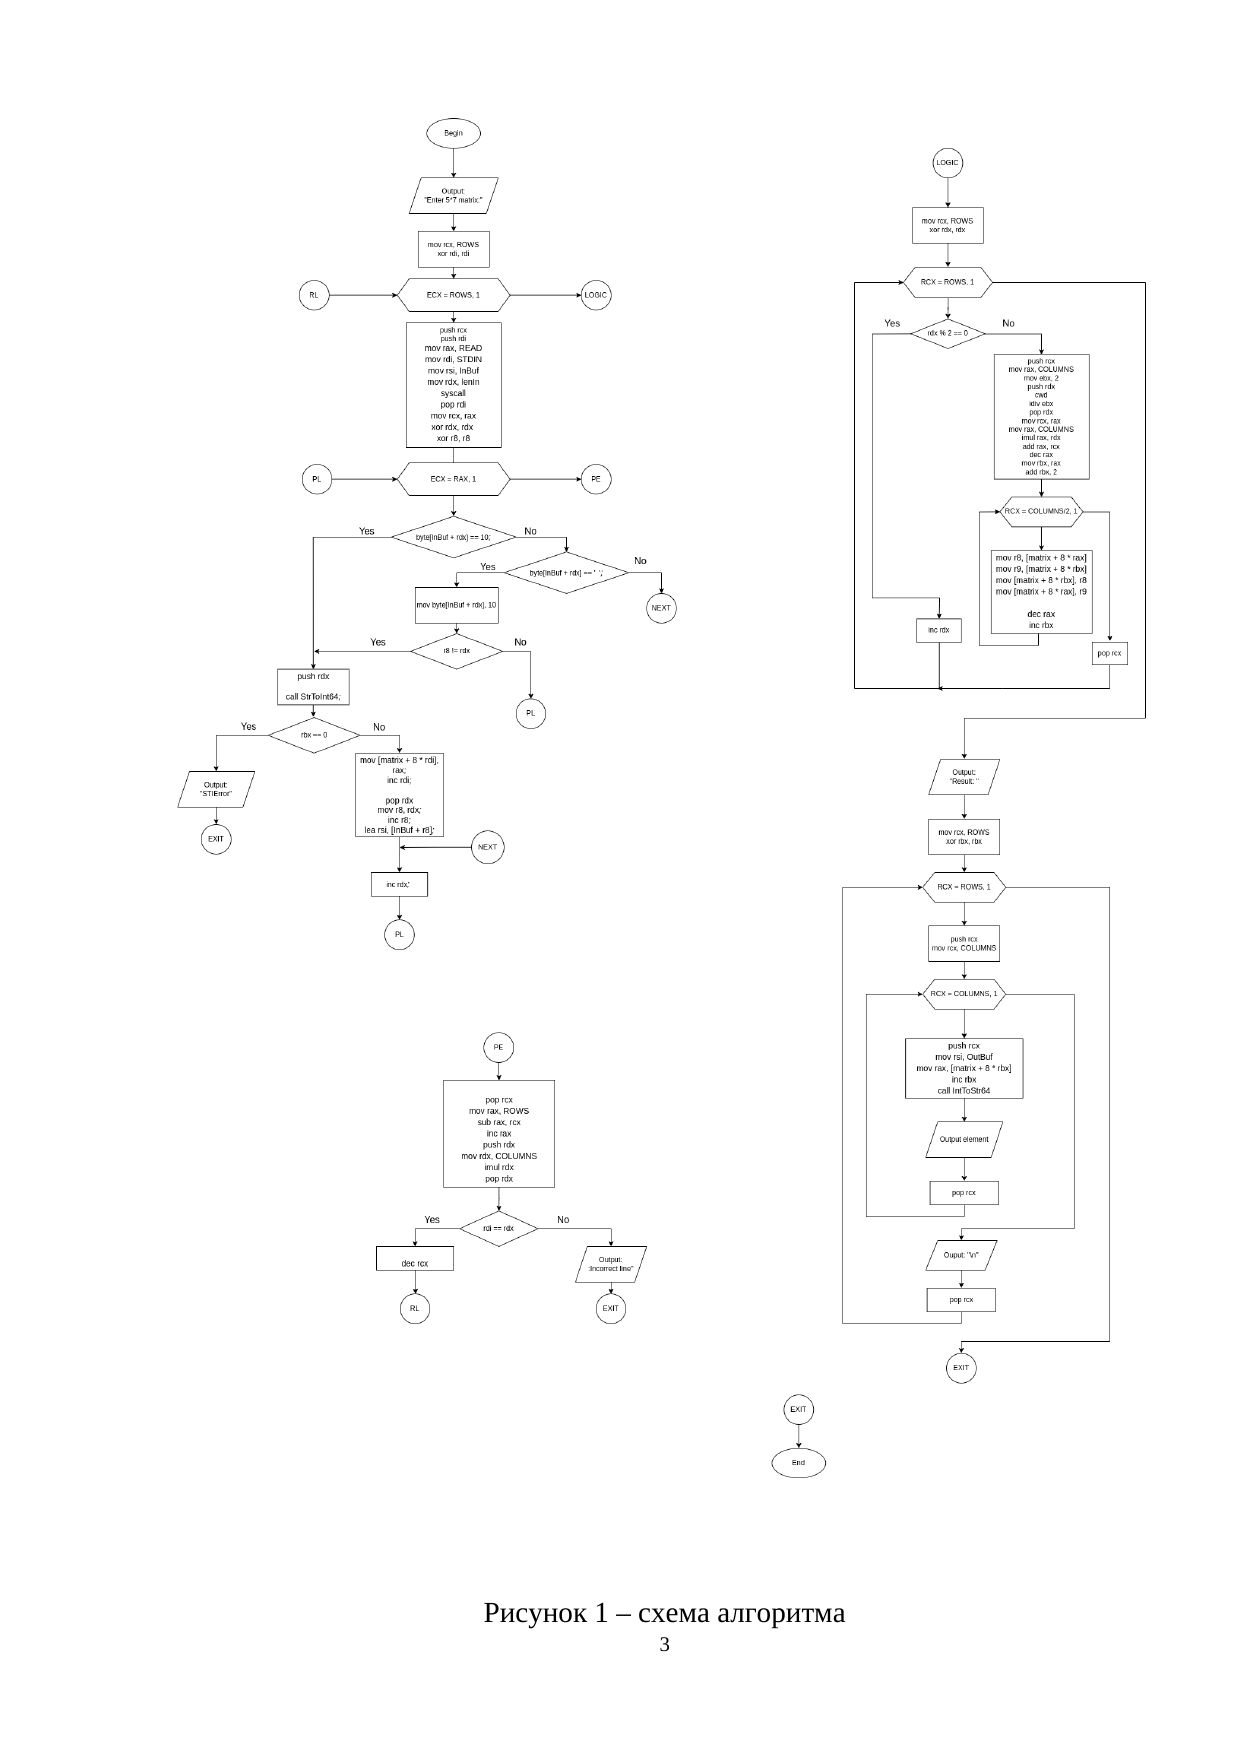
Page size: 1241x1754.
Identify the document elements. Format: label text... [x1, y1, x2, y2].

picture [177, 118, 1152, 1478]
text Рисунок 1 – схема алгоритма [177, 1595, 1152, 1629]
